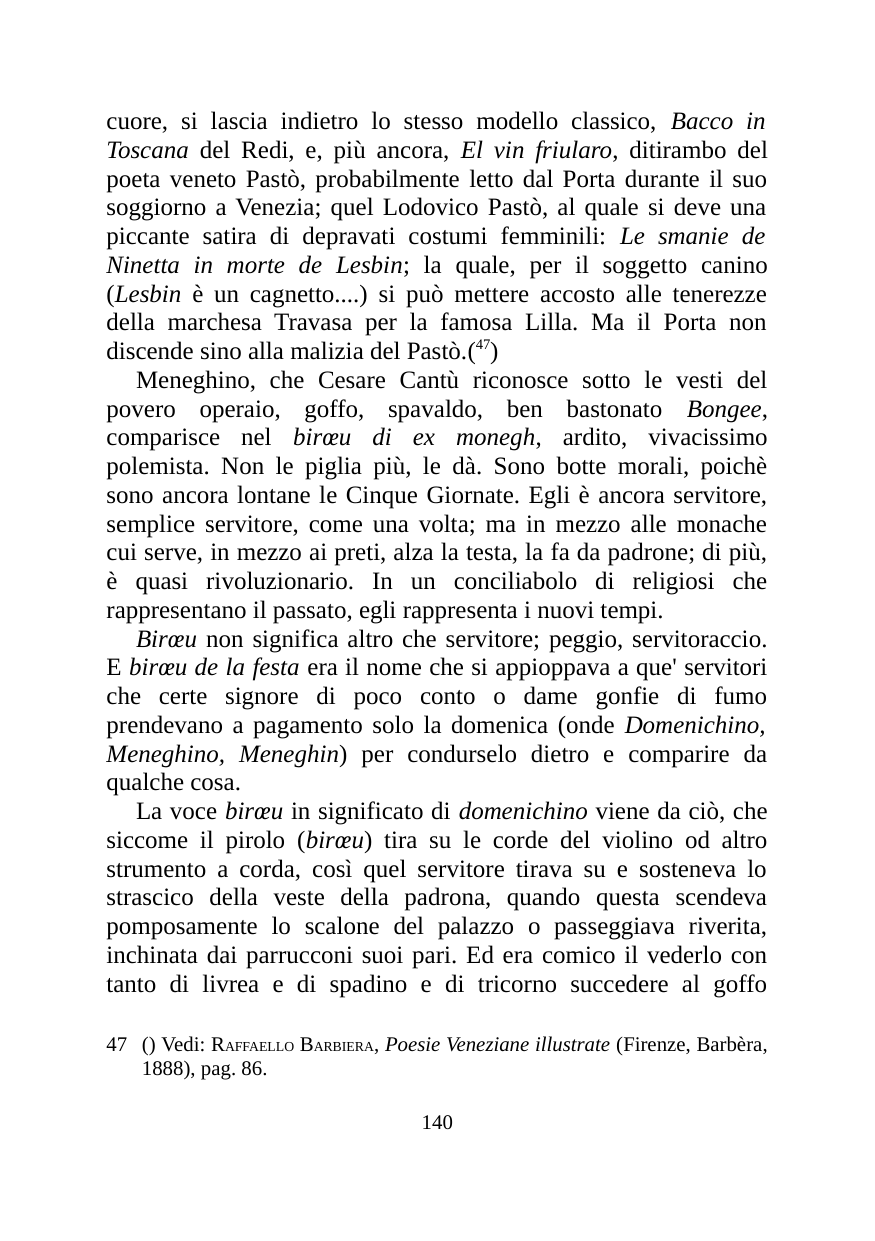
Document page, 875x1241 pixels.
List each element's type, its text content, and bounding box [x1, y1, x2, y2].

text () Vedi: Raffaello Barbiera, Poesie Veneziane illustrate (Firenze, Barbèra, 1888), pag. 86. [106, 1032, 768, 1080]
text Meneghino, che Cesare Cantù riconosce sotto le vesti del povero operaio, goffo, spavaldo, ben bastonato Bongee, comparisce nel birœu di ex monegh, ardito, vivacissimo polemista. Non le piglia più, le dà. Sono botte morali, poichè sono ancora lontane le Cinque Giornate. Egli è ancora servitore, semplice servitore, come una volta; ma in mezzo alle monache cui serve, in mezzo ai preti, alza la testa, la fa da padrone; di più, è quasi rivoluzionario. In un conciliabolo di religiosi che rappresentano il passato, egli rappresenta i nuovi tempi. [106, 365, 768, 624]
text cuore, si lascia indietro lo stesso modello classico, Bacco in Toscana del Redi, e, più ancora, El vin friularo, ditirambo del poeta veneto Pastò, probabilmente letto dal Porta durante il suo soggiorno a Venezia; quel Lodovico Pastò, al quale si deve una piccante satira di depravati costumi femminili: Le smanie de Ninetta in morte de Lesbin; la quale, per il soggetto canino (Lesbin è un cagnetto....) si può mettere accosto alle tenerezze della marchesa Travasa per la famosa Lilla. Ma il Porta non discende sino alla malizia del Pastò.() [106, 106, 768, 365]
text Birœu non significa altro che servitore; peggio, servitoraccio. E birœu de la festa era il nome che si appioppava a que' servitori che certe signore di poco conto o dame gonfie di fumo prendevano a pagamento solo la domenica (onde Domenichino, Meneghino, Meneghin) per condurselo dietro e comparire da qualche cosa. [106, 624, 768, 796]
text La voce birœu in significato di domenichino viene da ciò, che siccome il pirolo (birœu) tira su le corde del violino od altro strumento a corda, così quel servitore tirava su e sosteneva lo strascico della veste della padrona, quando questa scendeva pomposamente lo scalone del palazzo o passeggiava riverita, inchinata dai parrucconi suoi pari. Ed era comico il vederlo con tanto di livrea e di spadino e di tricorno succedere al goffo [106, 796, 768, 997]
